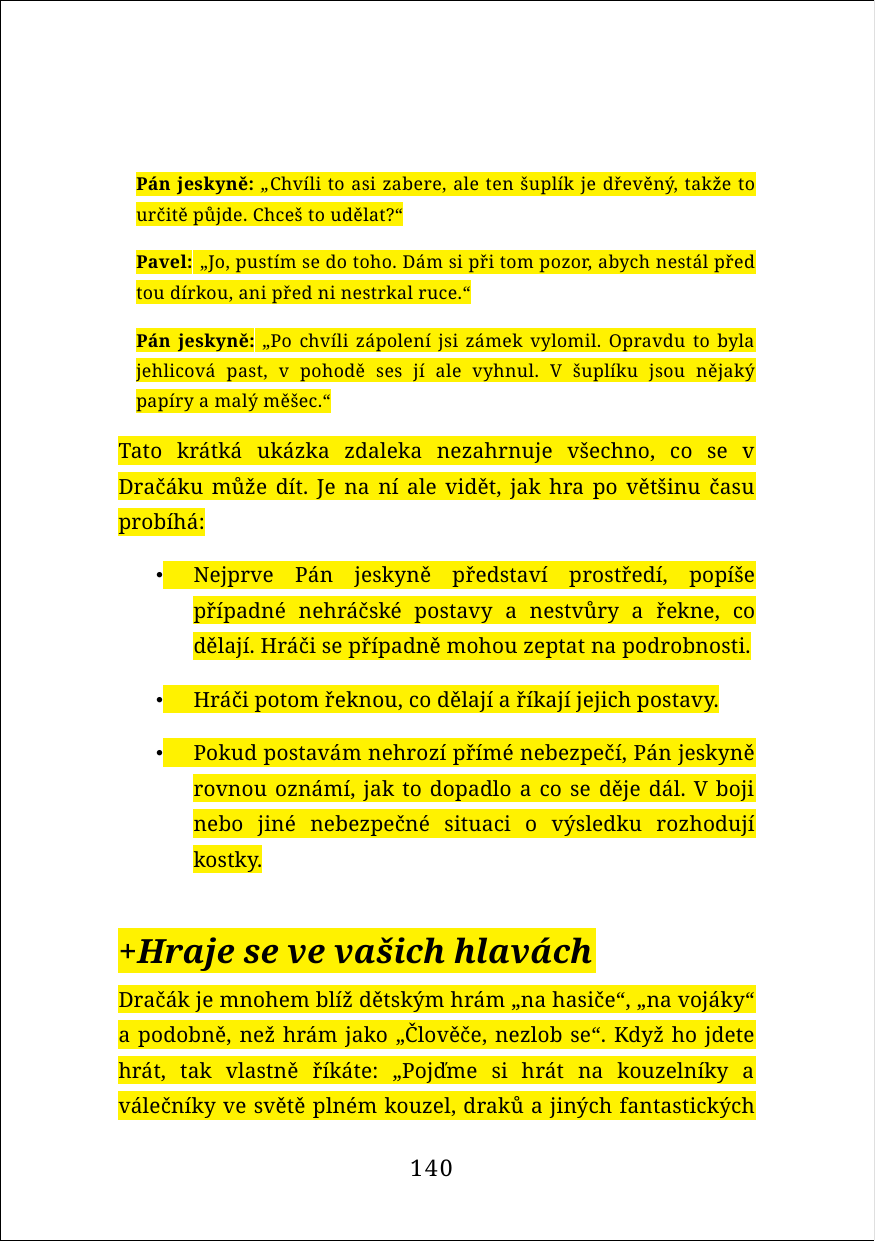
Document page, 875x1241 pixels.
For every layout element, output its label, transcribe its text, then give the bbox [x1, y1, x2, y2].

text Tato krátká ukázka zdaleka nezahrnuje všechno, co se v Dračáku může dít. Je na ní ale vidět, jak hra po většinu času probíhá: [118, 436, 756, 536]
list Pokud postavám nehrozí přímé nebezpečí, Pán jeskyně rovnou oznámí, jak to dopadlo a co se děje dál. V boji nebo jiné nebezpečné situaci o výsledku rozhodují kostky. [156, 738, 756, 873]
text Dračák je mnohem blíž dětským hrám „na hasiče“, „na vojáky“ a podobně, než hrám jako „Člověče, nezlob se“. Když ho jdete hrát, tak vlastně říkáte: „Pojďme si hrát na kouzelníky a válečníky ve světě plném kouzel, draků a jiných fantastických [118, 985, 756, 1120]
list Hráči potom řeknou, co dělají a říkají jejich postavy. [156, 685, 756, 713]
list Nejprve Pán jeskyně představí prostředí, popíše případné nehráčské postavy a nestvůry a řekne, co dělají. Hráči se případně mohou zeptat na podrobnosti. [156, 561, 756, 660]
subtitle +Hraje se ve vašich hlavách [118, 927, 756, 973]
text Pán jeskyně: „Chvíli to asi zabere, ale ten šuplík je dřevěný, takže to určitě půjde. Chceš to udělat?“ [136, 172, 756, 226]
text Pán jeskyně: „Po chvíli zápolení jsi zámek vylomil. Opravdu to byla jehlicová past, v pohodě ses jí ale vyhnul. V šuplíku jsou nějaký papíry a malý měšec.“ [136, 328, 756, 413]
text Pavel: „Jo, pustím se do toho. Dám si při tom pozor, abych nestál před tou dírkou, ani před ni nestrkal ruce.“ [136, 250, 756, 304]
